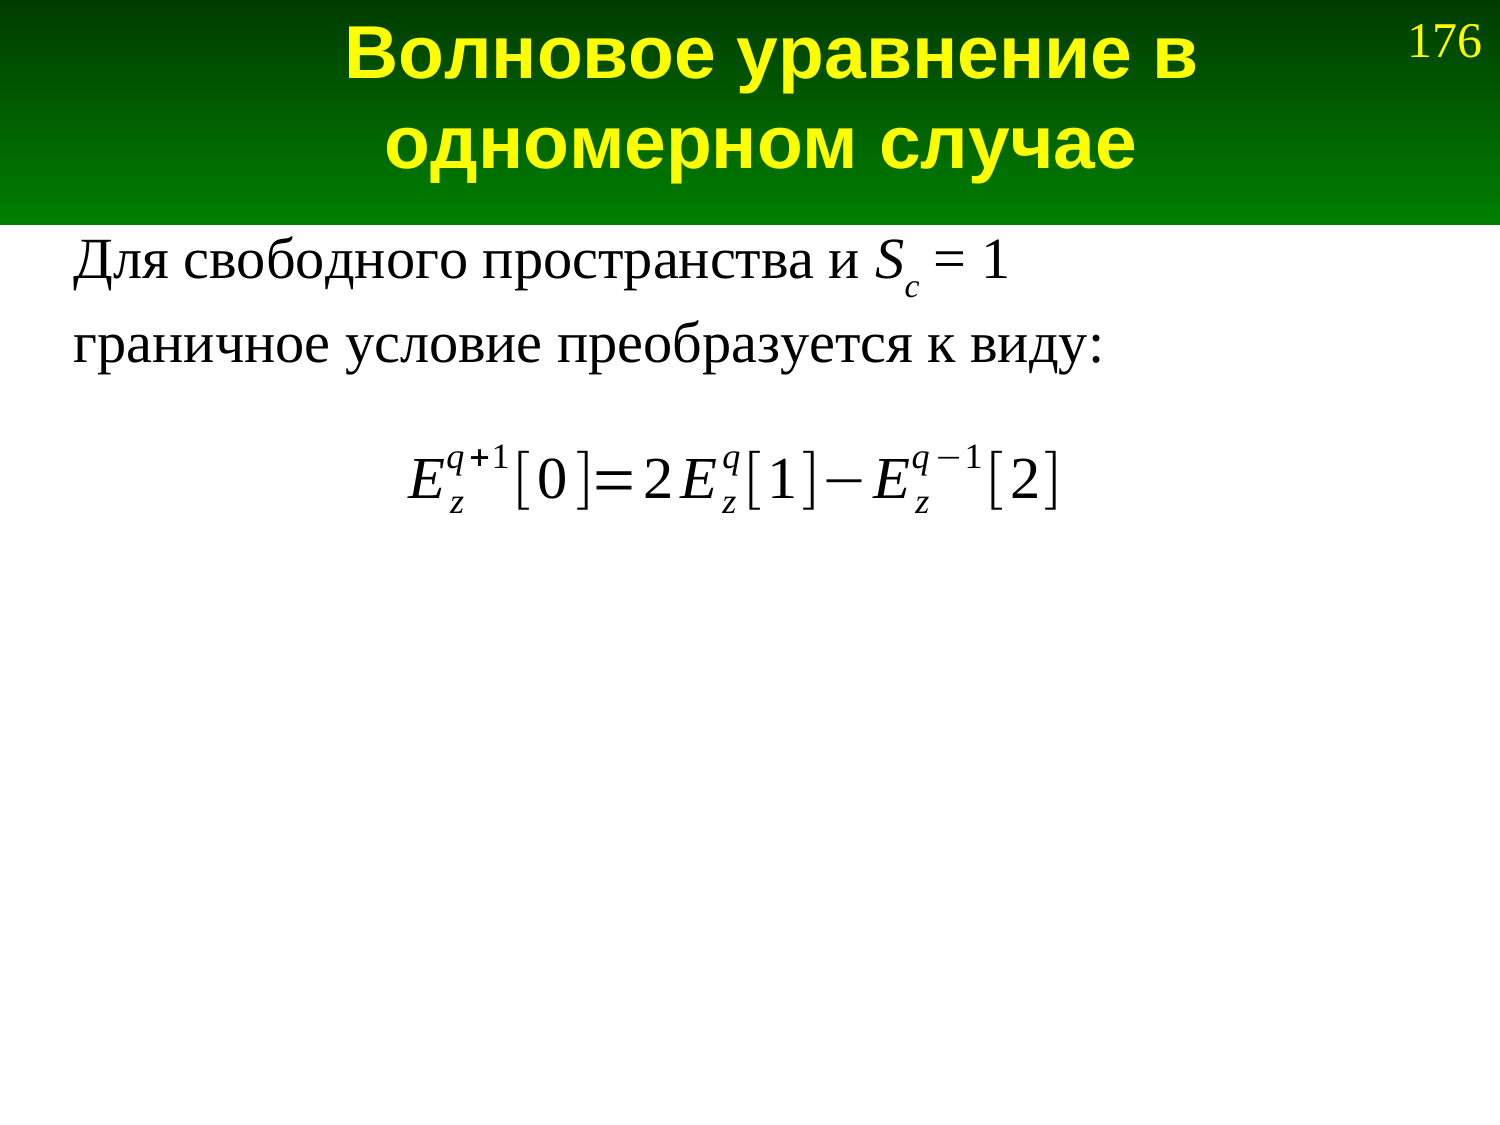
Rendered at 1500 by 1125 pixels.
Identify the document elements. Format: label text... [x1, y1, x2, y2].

chart [389, 435, 1075, 520]
text_box Для свободного пространства и Sc = 1 граничное условие преобразуется к виду: [59, 212, 1441, 384]
title Волновое уравнение в одномерном случае [123, 0, 1399, 192]
